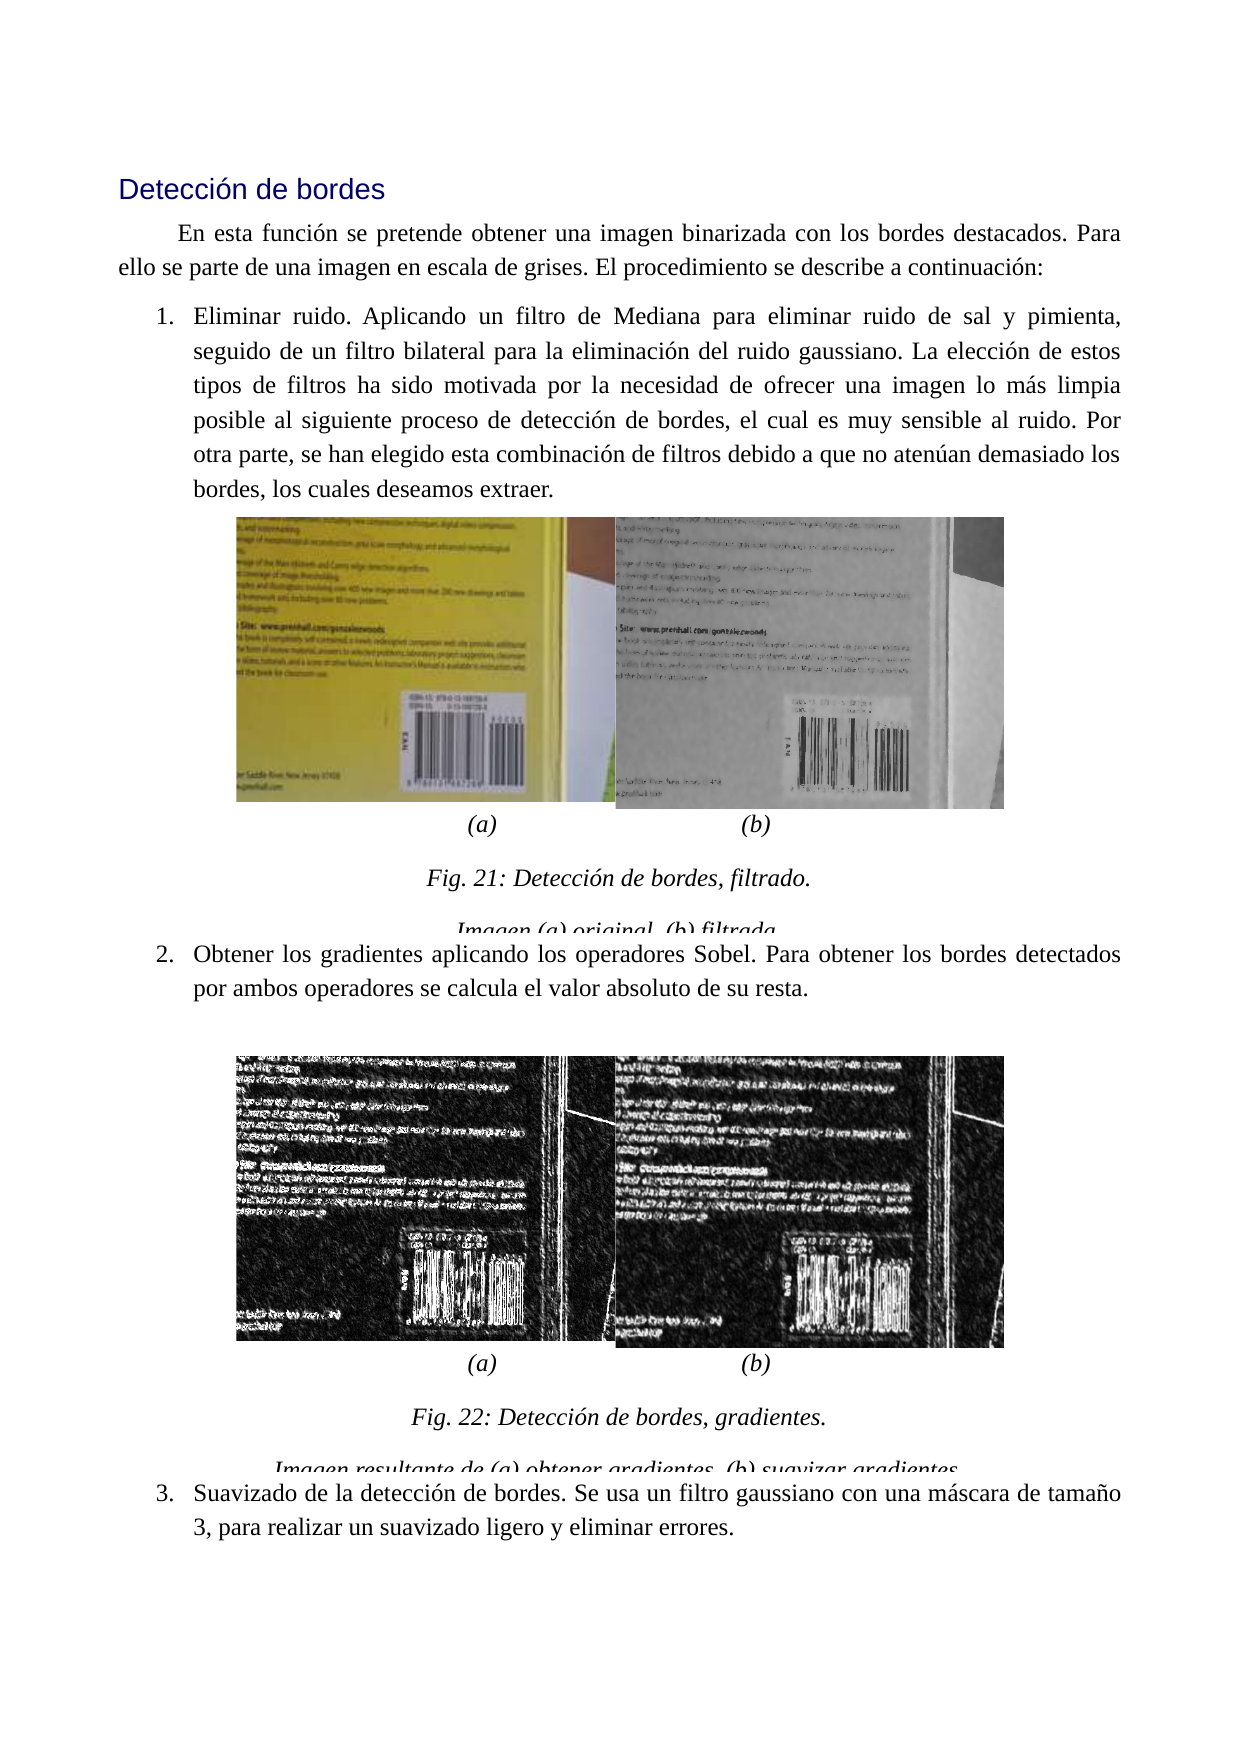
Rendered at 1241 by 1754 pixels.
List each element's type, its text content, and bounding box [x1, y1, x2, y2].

list Eliminar ruido. Aplicando un filtro de Mediana para eliminar ruido de sal y pimienta, seguido de un filtro bilateral para la eliminación del ruido gaussiano. La elección de estos tipos de filtros ha sido motivada por la necesidad de ofrecer una imagen lo más limpia posible al siguiente proceso de detección de bordes, el cual es muy sensible al ruido. Por otra parte, se han elegido esta combinación de filtros debido a que no atenúan demasiado los bordes, los cuales deseamos extraer. [156, 301, 1122, 503]
list (a) (b) [181, 518, 1059, 838]
subtitle Detección de bordes [118, 172, 1122, 205]
list [181, 891, 1059, 916]
list Imagen (a) original, (b) filtrada. [181, 916, 1059, 933]
list [181, 505, 1059, 518]
list Suavizado de la detección de bordes. Se usa un filtro gaussiano con una máscara de tamaño 3, para realizar un suavizado ligero y eliminar errores. [156, 1016, 1122, 1541]
list Fig. 21: Detección de bordes, filtrado. [181, 863, 1059, 891]
list [181, 1044, 1059, 1057]
list Imagen resultante de (a) obtener gradientes, (b) suavizar gradientes. [181, 1456, 1059, 1472]
list [181, 1377, 1059, 1402]
list Fig. 22: Detección de bordes, gradientes. [181, 1402, 1059, 1431]
list [181, 838, 1059, 863]
list (a) (b) [181, 1057, 1059, 1377]
text En esta función se pretende obtener una imagen binarizada con los bordes destacados. Para ello se parte de una imagen en escala de grises. El procedimiento se describe a continuación: [118, 218, 1122, 281]
list [181, 1431, 1059, 1456]
list Obtener los gradientes aplicando los operadores Sobel. Para obtener los bordes detectados por ambos operadores se calcula el valor absoluto de su resta. [156, 517, 1122, 1002]
